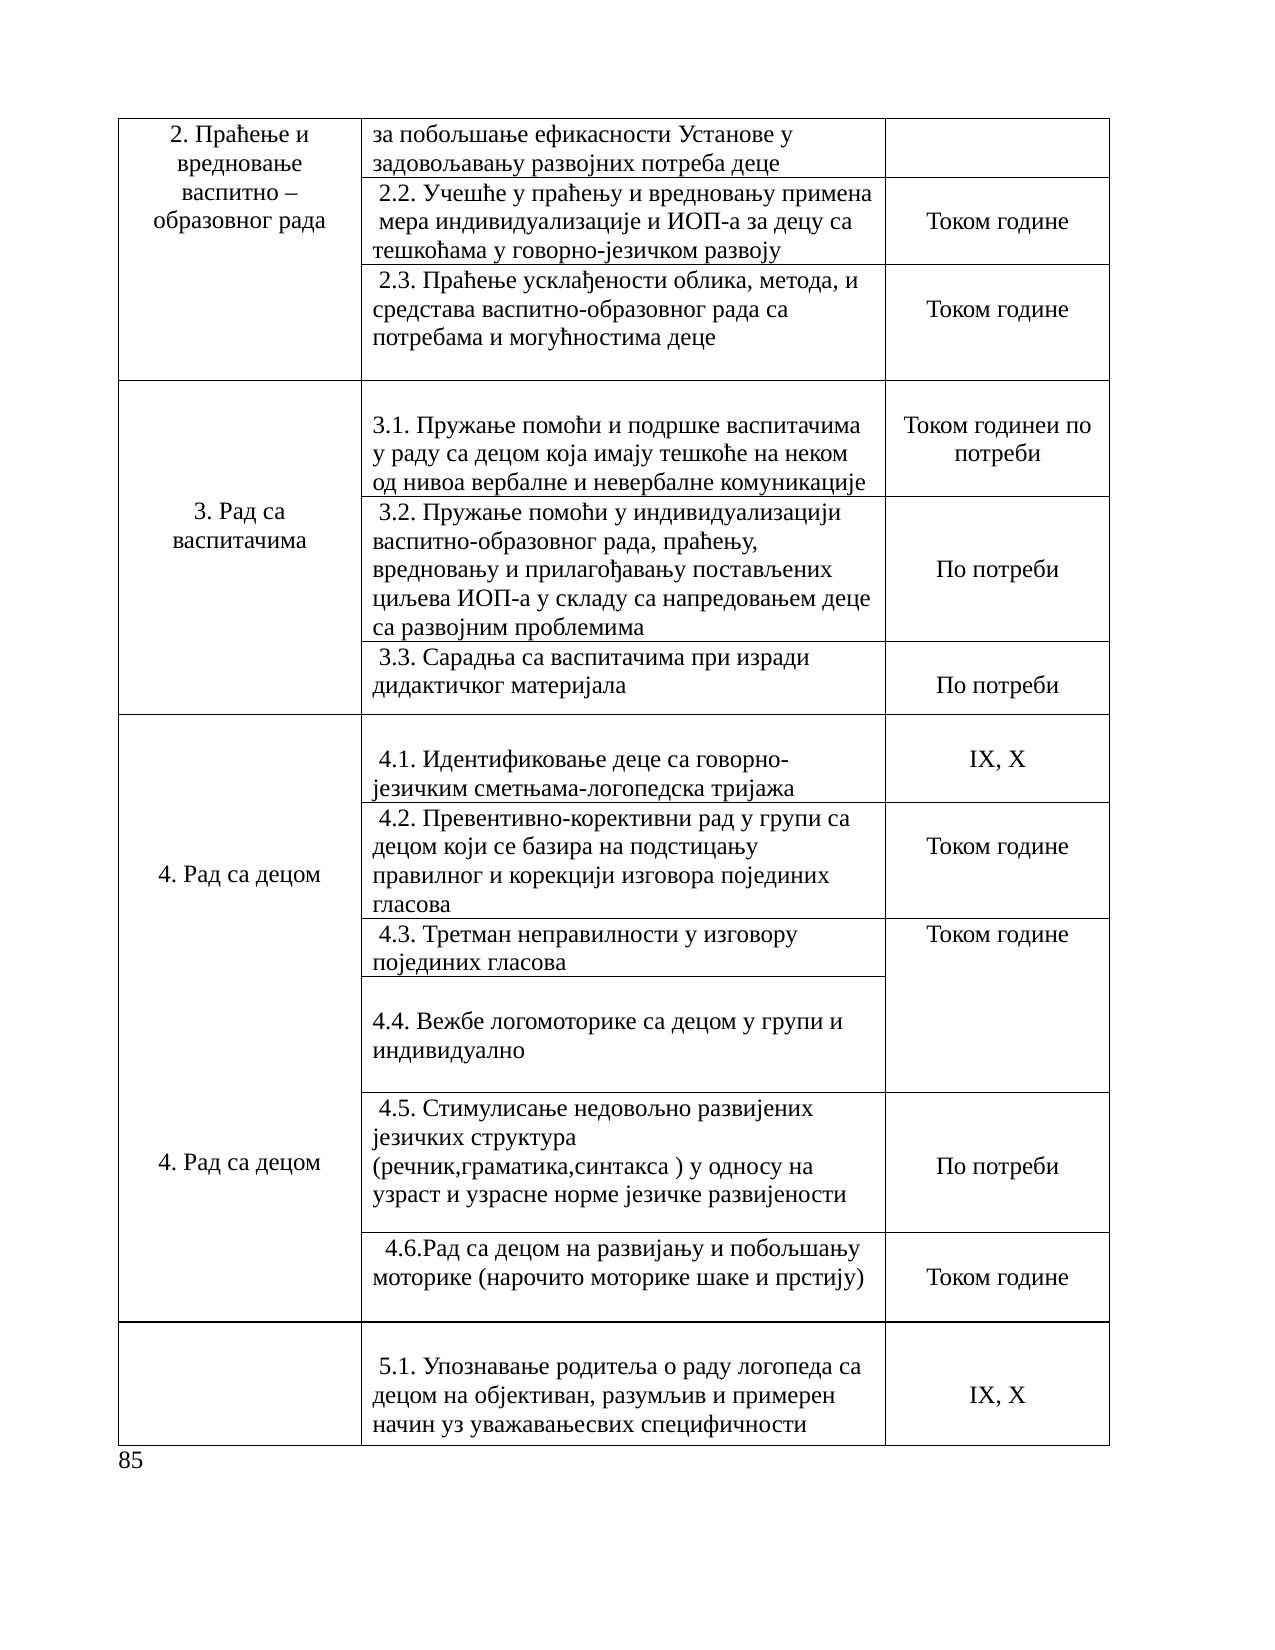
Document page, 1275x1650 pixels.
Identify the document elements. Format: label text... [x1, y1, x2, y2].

table_cell за побољшање ефикасности Установе у задовољавању развојних потреба деце [362, 119, 885, 177]
table_cell 4.4. Вежбе логомоторике са децом у групи и индивидуално [362, 977, 885, 1092]
table_cell Током годинеи по потреби [886, 381, 1109, 496]
table_cell 2.3. Праћење усклађености облика, метода, и средстава васпитно-образовног рада са потребама и могућностима деце [362, 265, 885, 380]
table_cell По потреби [886, 497, 1109, 641]
table_cell 3. Рад са васпитачима [119, 381, 361, 714]
table_cell 4.3. Третман неправилности у изговору појединих гласова [362, 919, 885, 976]
table_cell Током године [886, 1233, 1109, 1321]
table_cell 4.6.Рад са децом на развијању и побољшању моторике (нарочито моторике шаке и прстију) [362, 1233, 885, 1321]
table_cell 4.2. Превентивно-корективни рад у групи са децом који се базира на подстицању правилног и корекцији изговора појединих гласова [362, 803, 885, 918]
table_cell [119, 1323, 361, 1444]
table_cell 4. Рад са децом 4. Рад са децом [119, 715, 361, 1321]
table_cell Током године [886, 803, 1109, 918]
table_cell 3.3. Сарадња са васпитачима при изради дидактичког материјала [362, 642, 885, 714]
table_cell 2.2. Учешће у праћењу и вредновању примена мера индивидуализације и ИОП-а за децу са тешкоћама у говорно-језичком развоју [362, 178, 885, 264]
table_cell IX, X [886, 1323, 1109, 1444]
table_cell IX, X [886, 715, 1109, 802]
table_cell [886, 119, 1109, 177]
table_cell 5.1. Упознавање родитеља о раду логопеда са децом на објективан, разумљив и примерен начин уз уважавањесвих специфичности [362, 1323, 885, 1444]
table_cell 4.5. Стимулисање недовољно развијених језичких структура (речник,граматика,синтакса ) у односу на узраст и узрасне норме језичке развијености [362, 1093, 885, 1232]
table_cell Током године [886, 178, 1109, 264]
table_cell 3.1. Пружање помоћи и подршке васпитачима у раду са децом која имају тешкоће на неком од нивоа вербалне и невербалне комуникације [362, 381, 885, 496]
table_cell 3.2. Пружање помоћи у индивидуализацији васпитно-образовног рада, праћењу, вредновању и прилагођавању постављених циљева ИОП-а у складу са напредовањем деце са развојним проблемима [362, 497, 885, 641]
table_cell Током године [886, 265, 1109, 380]
table_cell Током године [886, 919, 1109, 1092]
table_cell По потреби [886, 642, 1109, 714]
table_cell 4.1. Идентификовање деце са говорно-језичким сметњама-логопедска тријажа [362, 715, 885, 802]
table_cell По потреби [886, 1093, 1109, 1232]
table_cell 2. Праћење и вредновање васпитно – образовног рада [119, 119, 361, 380]
